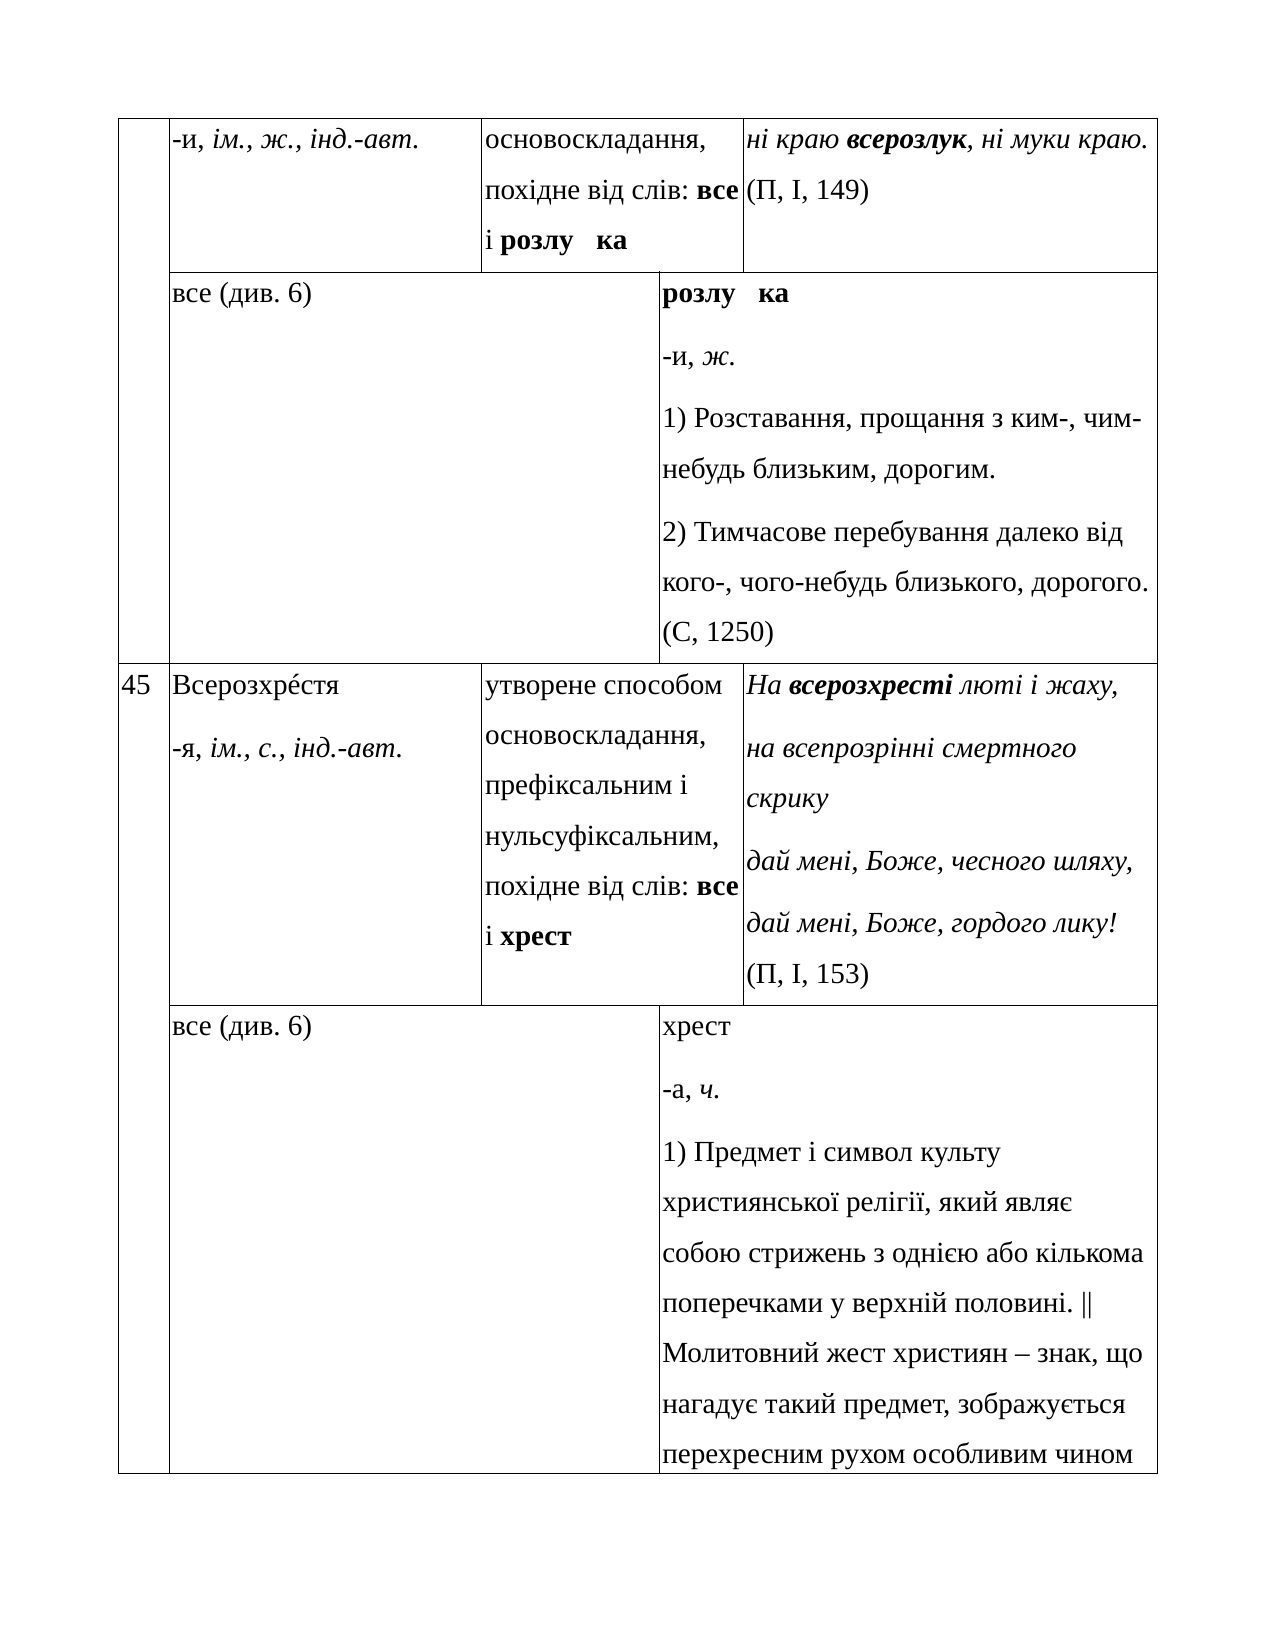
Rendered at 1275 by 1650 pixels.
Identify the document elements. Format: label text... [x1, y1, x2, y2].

table_cell -и, ім., ж., інд.-авт. [170, 119, 481, 271]
table_cell Всерозхрéстя -я, ім., с., інд.-авт. [170, 664, 481, 1005]
table_cell розлука -и, ж. 1) Розставання, прощання з ким-, чим-небудь близьким, дорогим. 2) Тимчасове перебування далеко від кого-, чого-небудь близького, дорогого. (С, 1250) [660, 273, 1157, 663]
table_cell все (див. 6) [170, 273, 659, 663]
table_cell основоскладання, похідне від слів: все і розлука [482, 119, 743, 271]
table_cell все (див. 6) [170, 1006, 659, 1473]
table_cell 45 [119, 664, 169, 1473]
table_cell [119, 119, 169, 663]
table_cell На всерозхресті люті і жаху, на всепрозрінні смертного скрику дай мені, Боже, чесного шляху, дай мені, Боже, гордого лику! (П, І, 153) [744, 664, 1157, 1005]
table_cell ні краю всерозлук, ні муки краю. (П, І, 149) [744, 119, 1157, 271]
table_cell хрест -а, ч. 1) Предмет і символ культу християнської релігії, який являє собою стрижень з однією або кількома поперечками у верхній половині. || Молитовний жест християн – знак, що нагадує такий предмет, зображується перехресним рухом особливим чином [660, 1006, 1157, 1473]
table_cell утворене способом основоскладання, префіксальним і нульсуфіксальним, похідне від слів: все і хрест [482, 664, 743, 1005]
